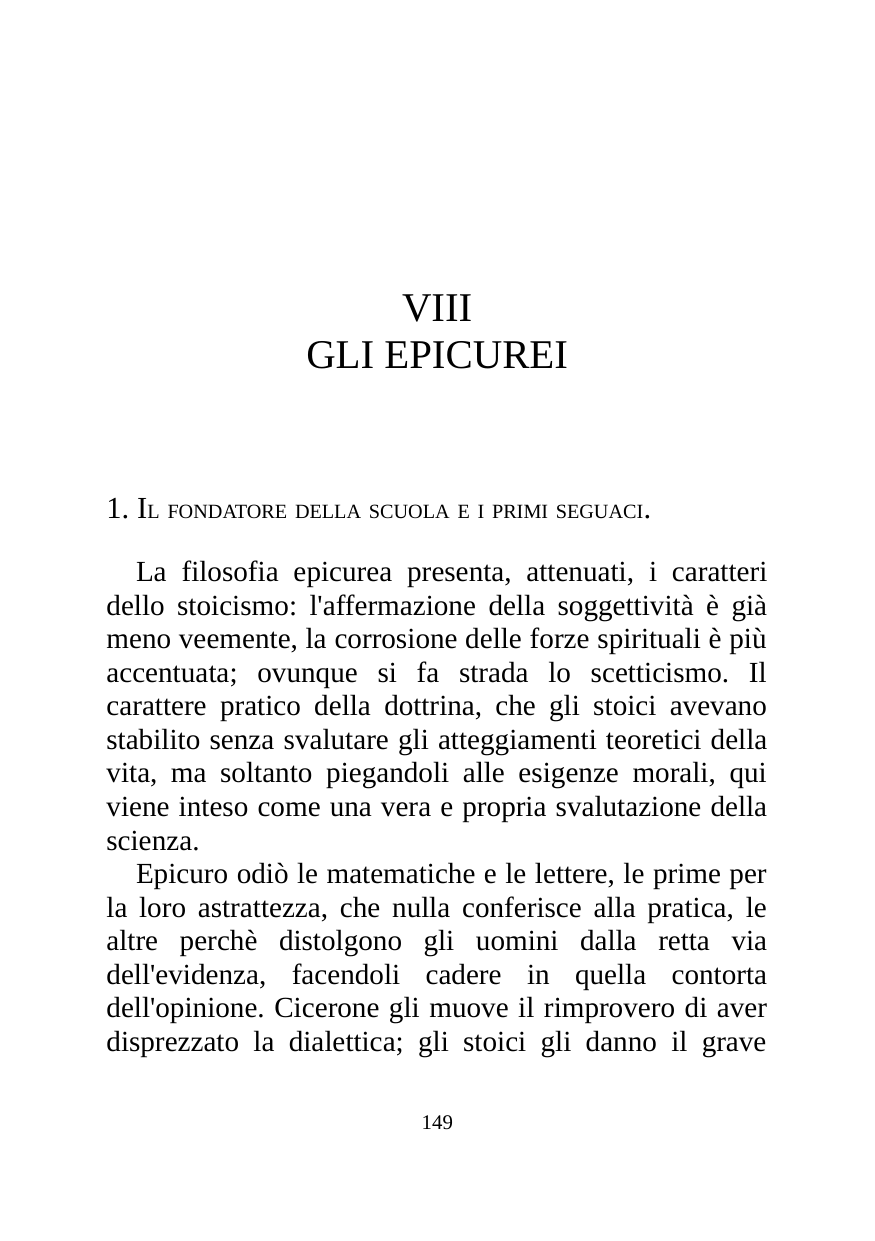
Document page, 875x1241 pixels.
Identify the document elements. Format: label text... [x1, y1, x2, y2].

text Epicuro odiò le matematiche e le lettere, le prime per la loro astrattezza, che nulla conferisce alla pratica, le altre perchè distolgono gli uomini dalla retta via dell'evidenza, facendoli cadere in quella contorta dell'opinione. Cicerone gli muove il rimprovero di aver disprezzato la dialettica; gli stoici gli danno il grave [106, 856, 768, 1057]
subtitle 1. Il fondatore della scuola e i primi seguaci. [106, 489, 768, 525]
text La filosofia epicurea presenta, attenuati, i caratteri dello stoicismo: l'affermazione della soggettività è già meno veemente, la corrosione delle forze spirituali è più accentuata; ovunque si fa strada lo scetticismo. Il carattere pratico della dottrina, che gli stoici avevano stabilito senza svalutare gli atteggiamenti teoretici della vita, ma soltanto piegandoli alle esigenze morali, qui viene inteso come una vera e propria svalutazione della scienza. [106, 554, 768, 856]
subtitle VIII GLI EPICUREI [106, 283, 768, 377]
